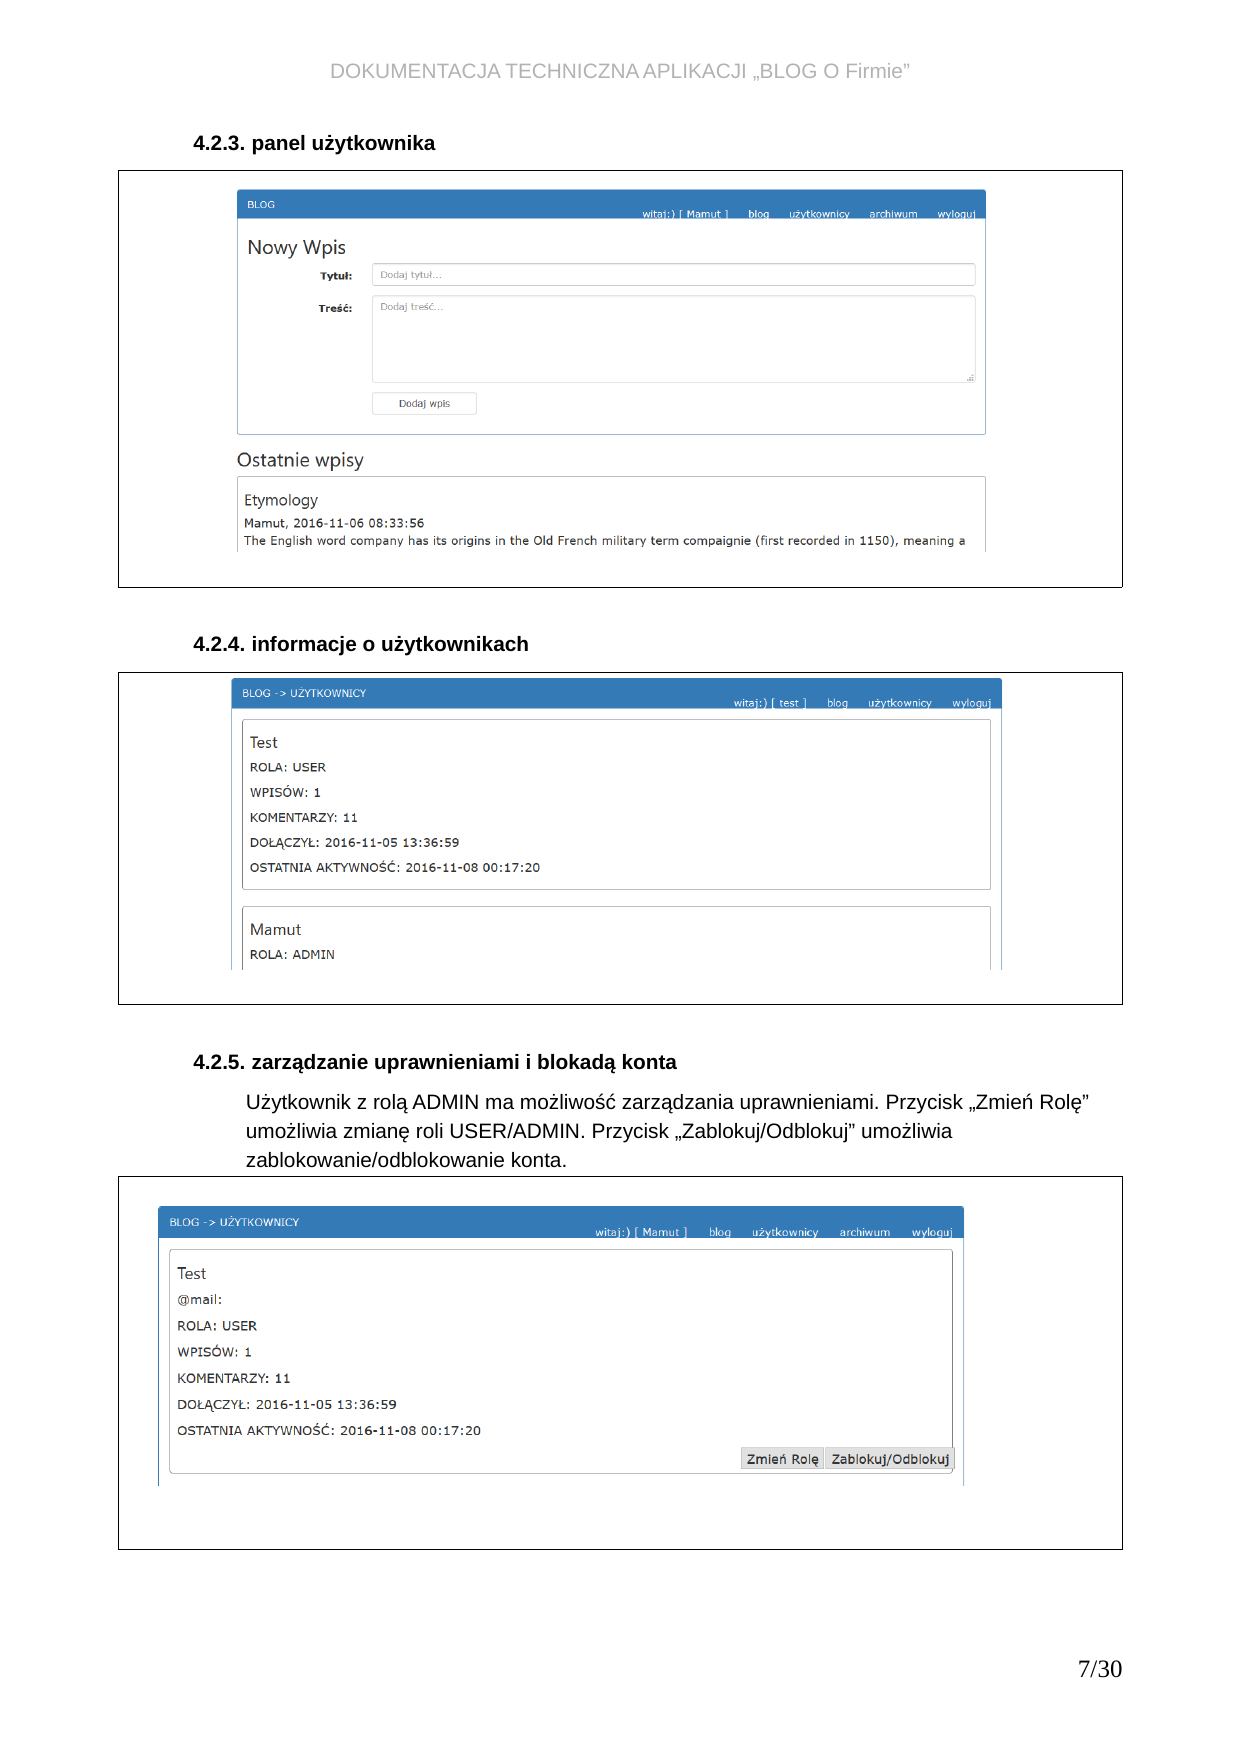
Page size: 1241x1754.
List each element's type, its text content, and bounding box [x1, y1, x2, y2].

list panel użytkownika [193, 130, 1122, 154]
picture [225, 678, 1016, 970]
list Użytkownik z rolą ADMIN ma możliwość zarządzania uprawnieniami. Przycisk „Zmień Rolę” umożliwia zmianę roli USER/ADMIN. Przycisk „Zablokuj/Odblokuj” umożliwia zablokowanie/odblokowanie konta. [193, 1090, 1122, 1171]
list Zarządzanie uprawnieniami i blokadą konta [193, 1050, 1122, 1074]
table_header [119, 673, 1122, 1004]
list Informacje o użytkownikach [193, 632, 1122, 656]
table_header [119, 1177, 1122, 1549]
picture [150, 1202, 1007, 1486]
picture [232, 176, 1009, 552]
table_header [119, 171, 1122, 587]
